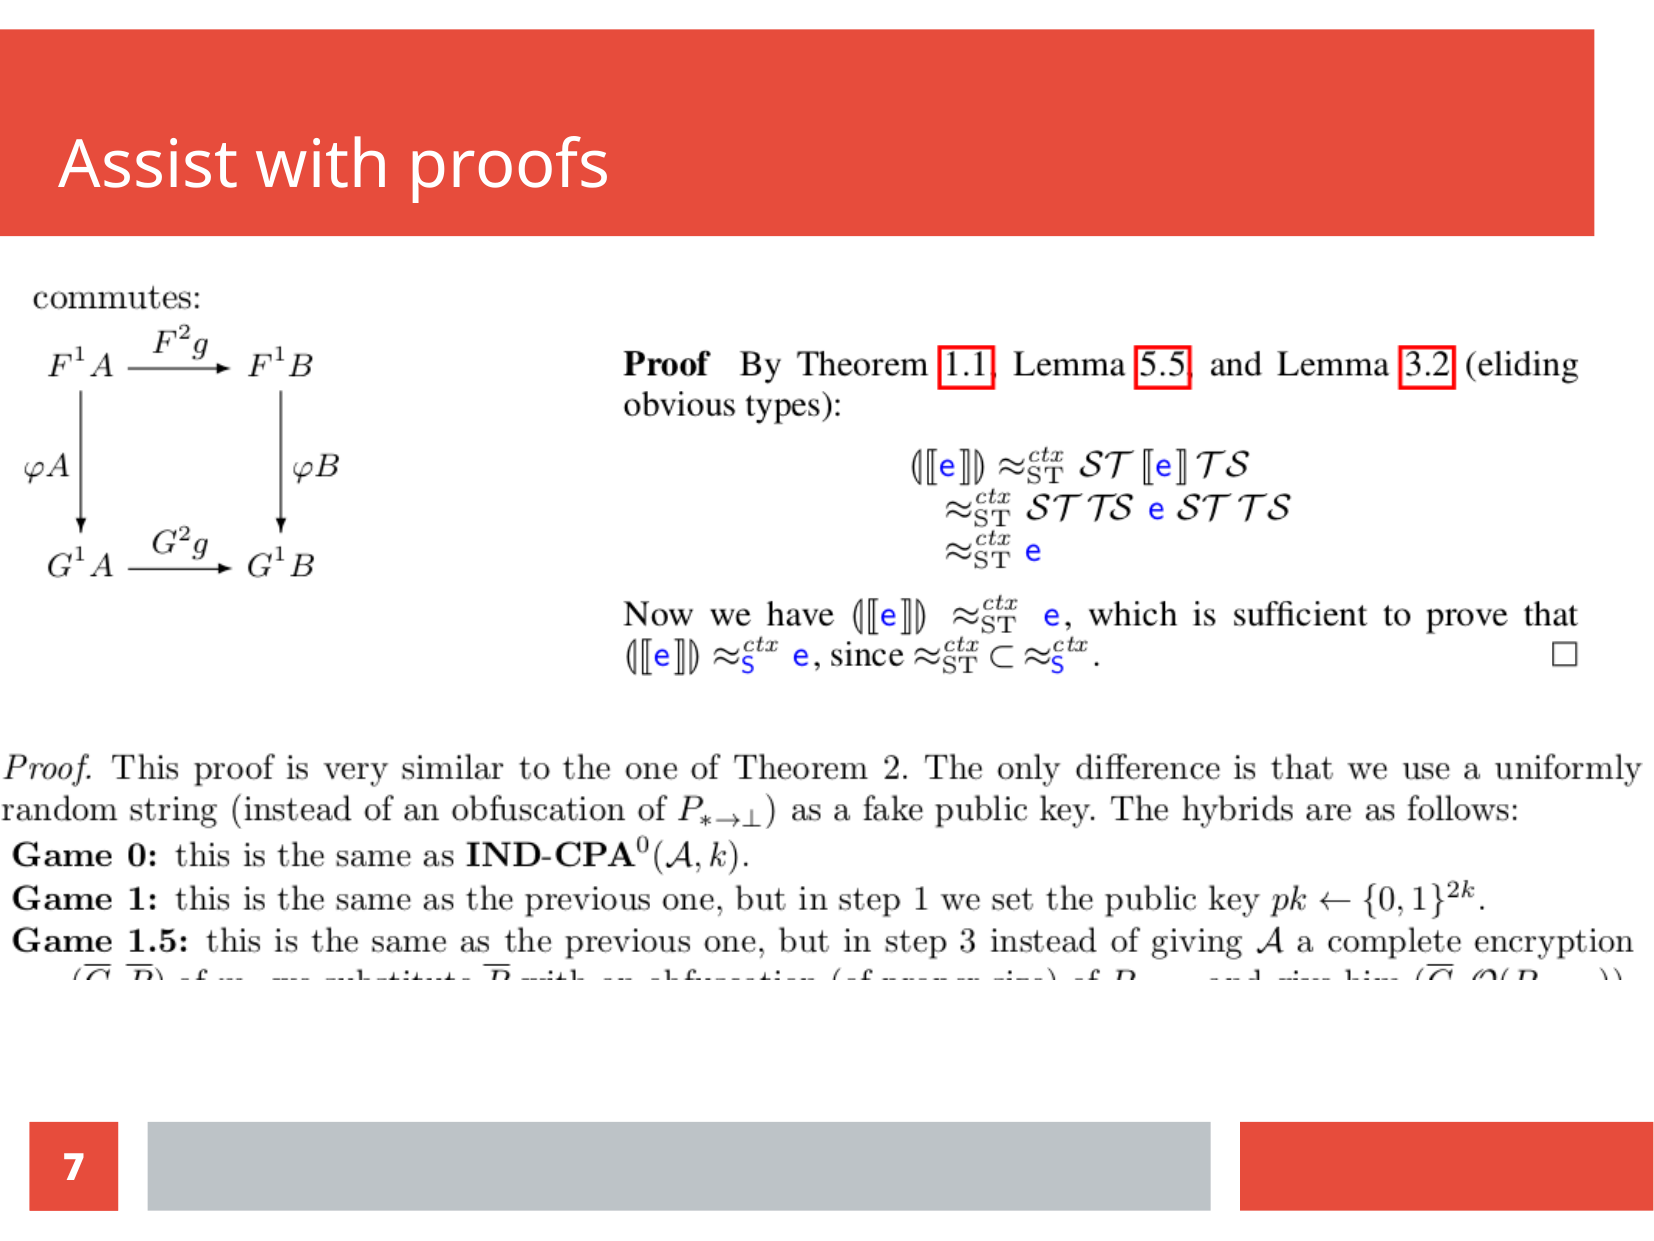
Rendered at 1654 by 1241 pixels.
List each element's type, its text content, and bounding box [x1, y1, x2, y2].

title Assist with proofs [59, 59, 1595, 207]
picture [15, 280, 375, 601]
picture [615, 344, 1584, 676]
picture [0, 749, 1643, 980]
